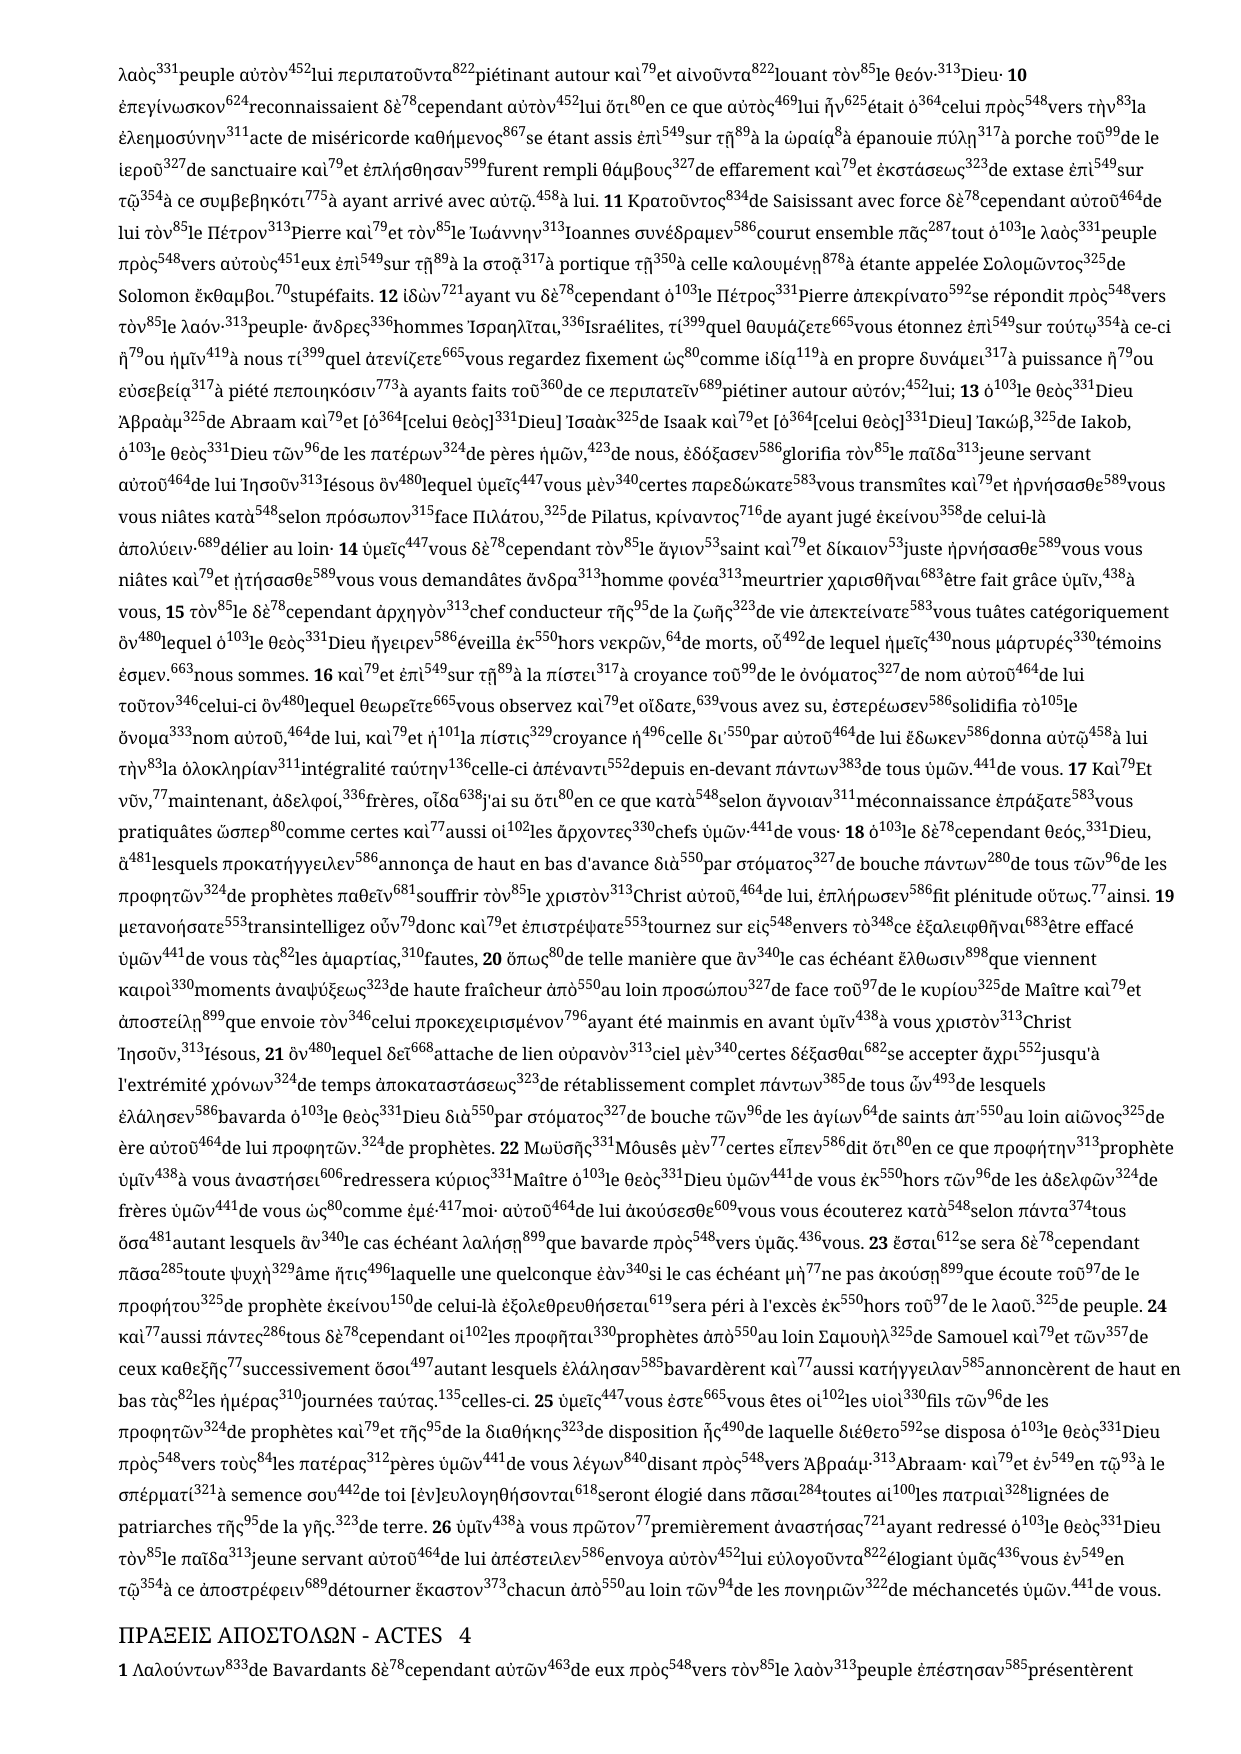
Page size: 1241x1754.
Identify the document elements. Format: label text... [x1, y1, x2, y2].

text 1 Πέτρος331Pierre δὲ78cependant καὶ77aussi Ἰωάννης331Ioannes ἀνέβαινον624montaient εἰς548envers τὸ87le ἱερὸν315sanctuaire ἐπὶ548sur τὴν83la ὥραν311heure τῆς95de la προσευχῆς323de prière τὴν83la ἐνάτην.51neuvième. 2 καί79et τις287un quelconque ἀνὴρ331homme χωλὸς47boiteux ἐκ550hors κοιλίας323de cavité ventrale μητρὸς323de mère αὐτοῦ464de lui ὑπάρχων840subsistant ἐβαστάζετο,636était mis en charge, ὃν480lequel ἐτίθουν624posaient καθ᾽548selon ἡμέραν311journée πρὸς548vers τὴν83la θύραν311porte τοῦ99de le ἱεροῦ327de sanctuaire τὴν344celle λεγομένην873étante dite Ὡραίαν30Épanouie τοῦ360de ce αἰτεῖν689demander ἐλεημοσύνην311acte de miséricorde παρὰ550à côté τῶν357de ceux εἰσπορευομένων860de se allants à l'intérieur εἰς548envers τὸ87le ἱερόν·315sanctuaire· 3 ὃς498lequel ἰδὼν721ayant vu Πέτρον313Pierre καὶ79et Ἰωάννην313Ioannes μέλλοντας821imminants εἰσιέναι689entrer εἰς548envers τὸ87le ἱερόν,315sanctuaire, ἠρώτα625interrogeait ἐλεημοσύνην311acte de miséricorde λαβεῖν.681prendre. 4 ἀτενίσας721ayant regardé fixement δὲ78cependant Πέτρος331Pierre εἰς548envers αὐτὸν452lui σὺν549avec τῷ91à le Ἰωάννῃ319à Ioannes εἶπεν·586dit· βλέψον554regarde εἰς548envers ἡμᾶς.416nous. 5 ὁ469celui δὲ78cependant ἐπεῖχεν625avait sur αὐτοῖς457à eux προσδοκῶν840attendant τι375un quelconque παρ᾽550à côté αὐτῶν463de eux λαβεῖν.681prendre. 6 εἶπεν586dit δὲ78cependant Πέτρος·331Pierre· ἀργύριον333objet d'argent καὶ79et χρυσίον333objet d'or οὐχ77non ὑπάρχει668subsiste μοι,420à moi, ὃ482lequel δὲ78cependant ἔχω664j'ai τοῦτό348ce-ci σοι439à toi δίδωμι·664je donne· ἐν549en τῷ93à le ὀνόματι321à nom Ἰησοῦ325de Iésous Χριστοῦ325de Christ τοῦ97de le Ναζωραίου325de Nazoréen [ἔγειρε570[éveille καὶ]79et] περιπάτει.570piétine autour. 7 καὶ79et πιάσας721ayant saisi αὐτὸν452lui τῆς95de la δεξιᾶς14de droite χειρὸς323de main ἤγειρεν586éveilla αὐτόν·452lui· παραχρῆμα77instantanément δὲ78cependant ἐστερεώθησαν599furent solidifié αἱ100les βάσεις328bases αὐτοῦ464de lui καὶ79et τὰ104les σφυδρά,332chevilles, 8 καὶ79et ἐξαλλόμενος867se bondissant hors ἔστη586dressa καὶ79et περιεπάτει625piétinait autour καὶ79et εἰσῆλθεν586vint à l'intérieur σὺν549avec αὐτοῖς457à eux εἰς548envers τὸ87le ἱερὸν315sanctuaire περιπατῶν840piétinant autour καὶ79et ἁλλόμενος867se bondissant καὶ79et αἰνῶν840louant τὸν85le θεόν.313Dieu. 9 καὶ79et εἶδεν586vit πᾶς287tout ὁ103le λαὸς331peuple αὐτὸν452lui περιπατοῦντα822piétinant autour καὶ79et αἰνοῦντα822louant τὸν85le θεόν·313Dieu· 10 ἐπεγίνωσκον624reconnaissaient δὲ78cependant αὐτὸν452lui ὅτι80en ce que αὐτὸς469lui ἦν625était ὁ364celui πρὸς548vers τὴν83la ἐλεημοσύνην311acte de miséricorde καθήμενος867se étant assis ἐπὶ549sur τῇ89à la ὡραίᾳ8à épanouie πύλῃ317à porche τοῦ99de le ἱεροῦ327de sanctuaire καὶ79et ἐπλήσθησαν599furent rempli θάμβους327de effarement καὶ79et ἐκστάσεως323de extase ἐπὶ549sur τῷ354à ce συμβεβηκότι775à ayant arrivé avec αὐτῷ.458à lui. 11 Κρατοῦντος834de Saisissant avec force δὲ78cependant αὐτοῦ464de lui τὸν85le Πέτρον313Pierre καὶ79et τὸν85le Ἰωάννην313Ioannes συνέδραμεν586courut ensemble πᾶς287tout ὁ103le λαὸς331peuple πρὸς548vers αὐτοὺς451eux ἐπὶ549sur τῇ89à la στοᾷ317à portique τῇ350à celle καλουμένῃ878à étante appelée Σολομῶντος325de Solomon ἔκθαμβοι.70stupéfaits. 12 ἰδὼν721ayant vu δὲ78cependant ὁ103le Πέτρος331Pierre ἀπεκρίνατο592se répondit πρὸς548vers τὸν85le λαόν·313peuple· ἄνδρες336hommes Ἰσραηλῖται,336Israélites, τί399quel θαυμάζετε665vous étonnez ἐπὶ549sur τούτῳ354à ce-ci ἢ79ou ἡμῖν419à nous τί399quel ἀτενίζετε665vous regardez fixement ὡς80comme ἰδίᾳ119à en propre δυνάμει317à puissance ἢ79ou εὐσεβείᾳ317à piété πεποιηκόσιν773à ayants faits τοῦ360de ce περιπατεῖν689piétiner autour αὐτόν;452lui; 13 ὁ103le θεὸς331Dieu Ἀβραὰμ325de Abraam καὶ79et [ὁ364[celui θεὸς]331Dieu] Ἰσαὰκ325de Isaak καὶ79et [ὁ364[celui θεὸς]331Dieu] Ἰακώβ,325de Iakob, ὁ103le θεὸς331Dieu τῶν96de les πατέρων324de pères ἡμῶν,423de nous, ἐδόξασεν586glorifia τὸν85le παῖδα313jeune servant αὐτοῦ464de lui Ἰησοῦν313Iésous ὃν480lequel ὑμεῖς447vous μὲν340certes παρεδώκατε583vous transmîtes καὶ79et ἠρνήσασθε589vous vous niâtes κατὰ548selon πρόσωπον315face Πιλάτου,325de Pilatus, κρίναντος716de ayant jugé ἐκείνου358de celui-là ἀπολύειν·689délier au loin· 14 ὑμεῖς447vous δὲ78cependant τὸν85le ἅγιον53saint καὶ79et δίκαιον53juste ἠρνήσασθε589vous vous niâtes καὶ79et ᾐτήσασθε589vous vous demandâtes ἄνδρα313homme φονέα313meurtrier χαρισθῆναι683être fait grâce ὑμῖν,438à vous, 15 τὸν85le δὲ78cependant ἀρχηγὸν313chef conducteur τῆς95de la ζωῆς323de vie ἀπεκτείνατε583vous tuâtes catégoriquement ὃν480lequel ὁ103le θεὸς331Dieu ἤγειρεν586éveilla ἐκ550hors νεκρῶν,64de morts, οὗ492de lequel ἡμεῖς430nous μάρτυρές330témoins ἐσμεν.663nous sommes. 16 καὶ79et ἐπὶ549sur τῇ89à la πίστει317à croyance τοῦ99de le ὀνόματος327de nom αὐτοῦ464de lui τοῦτον346celui-ci ὃν480lequel θεωρεῖτε665vous observez καὶ79et οἴδατε,639vous avez su, ἐστερέωσεν586solidifia τὸ105le ὄνομα333nom αὐτοῦ,464de lui, καὶ79et ἡ101la πίστις329croyance ἡ496celle δι᾽550par αὐτοῦ464de lui ἔδωκεν586donna αὐτῷ458à lui τὴν83la ὁλοκληρίαν311intégralité ταύτην136celle-ci ἀπέναντι552depuis en-devant πάντων383de tous ὑμῶν.441de vous. 17 Καὶ79Et νῦν,77maintenant, ἀδελφοί,336frères, οἶδα638j'ai su ὅτι80en ce que κατὰ548selon ἄγνοιαν311méconnaissance ἐπράξατε583vous pratiquâtes ὥσπερ80comme certes καὶ77aussi οἱ102les ἄρχοντες330chefs ὑμῶν·441de vous· 18 ὁ103le δὲ78cependant θεός,331Dieu, ἃ481lesquels προκατήγγειλεν586annonça de haut en bas d'avance διὰ550par στόματος327de bouche πάντων280de tous τῶν96de les προφητῶν324de prophètes παθεῖν681souffrir τὸν85le χριστὸν313Christ αὐτοῦ,464de lui, ἐπλήρωσεν586fit plénitude οὕτως.77ainsi. 19 μετανοήσατε553transintelligez οὖν79donc καὶ79et ἐπιστρέψατε553tournez sur εἰς548envers τὸ348ce ἐξαλειφθῆναι683être effacé ὑμῶν441de vous τὰς82les ἁμαρτίας,310fautes, 20 ὅπως80de telle manière que ἂν340le cas échéant ἔλθωσιν898que viennent καιροὶ330moments ἀναψύξεως323de haute fraîcheur ἀπὸ550au loin προσώπου327de face τοῦ97de le κυρίου325de Maître καὶ79et ἀποστείλῃ899que envoie τὸν346celui προκεχειρισμένον796ayant été mainmis en avant ὑμῖν438à vous χριστὸν313Christ Ἰησοῦν,313Iésous, 21 ὃν480lequel δεῖ668attache de lien οὐρανὸν313ciel μὲν340certes δέξασθαι682se accepter ἄχρι552jusqu'à l'extrémité χρόνων324de temps ἀποκαταστάσεως323de rétablissement complet πάντων385de tous ὧν493de lesquels ἐλάλησεν586bavarda ὁ103le θεὸς331Dieu διὰ550par στόματος327de bouche τῶν96de les ἁγίων64de saints ἀπ᾽550au loin αἰῶνος325de ère αὐτοῦ464de lui προφητῶν.324de prophètes. 22 Μωϋσῆς331Môusês μὲν77certes εἶπεν586dit ὅτι80en ce que προφήτην313prophète ὑμῖν438à vous ἀναστήσει606redressera κύριος331Maître ὁ103le θεὸς331Dieu ὑμῶν441de vous ἐκ550hors τῶν96de les ἀδελφῶν324de frères ὑμῶν441de vous ὡς80comme ἐμέ·417moi· αὐτοῦ464de lui ἀκούσεσθε609vous vous écouterez κατὰ548selon πάντα374tous ὅσα481autant lesquels ἂν340le cas échéant λαλήσῃ899que bavarde πρὸς548vers ὑμᾶς.436vous. 23 ἔσται612se sera δὲ78cependant πᾶσα285toute ψυχὴ329âme ἥτις496laquelle une quelconque ἐὰν340si le cas échéant μὴ77ne pas ἀκούσῃ899que écoute τοῦ97de le προφήτου325de prophète ἐκείνου150de celui-là ἐξολεθρευθήσεται619sera péri à l'excès ἐκ550hors τοῦ97de le λαοῦ.325de peuple. 24 καὶ77aussi πάντες286tous δὲ78cependant οἱ102les προφῆται330prophètes ἀπὸ550au loin Σαμουὴλ325de Samouel καὶ79et τῶν357de ceux καθεξῆς77successivement ὅσοι497autant lesquels ἐλάλησαν585bavardèrent καὶ77aussi κατήγγειλαν585annoncèrent de haut en bas τὰς82les ἡμέρας310journées ταύτας.135celles-ci. 25 ὑμεῖς447vous ἐστε665vous êtes οἱ102les υἱοὶ330fils τῶν96de les προφητῶν324de prophètes καὶ79et τῆς95de la διαθήκης323de disposition ἧς490de laquelle διέθετο592se disposa ὁ103le θεὸς331Dieu πρὸς548vers τοὺς84les πατέρας312pères ὑμῶν441de vous λέγων840disant πρὸς548vers Ἀβραάμ·313Abraam· καὶ79et ἐν549en τῷ93à le σπέρματί321à semence σου442de toi [ἐν]ευλογηθήσονται618seront élogié dans πᾶσαι284toutes αἱ100les πατριαὶ328lignées de patriarches τῆς95de la γῆς.323de terre. 26 ὑμῖν438à vous πρῶτον77premièrement ἀναστήσας721ayant redressé ὁ103le θεὸς331Dieu τὸν85le παῖδα313jeune servant αὐτοῦ464de lui ἀπέστειλεν586envoya αὐτὸν452lui εὐλογοῦντα822élogiant ὑμᾶς436vous ἐν549en τῷ354à ce ἀποστρέφειν689détourner ἕκαστον373chacun ἀπὸ550au loin τῶν94de les πονηριῶν322de méchancetés ὑμῶν.441de vous. [118, 59, 1181, 1602]
text ΠΡΑΞΕΙΣ ΑΠΟΣΤΟΛΩΝ - ACTES 4 [118, 1620, 1181, 1650]
